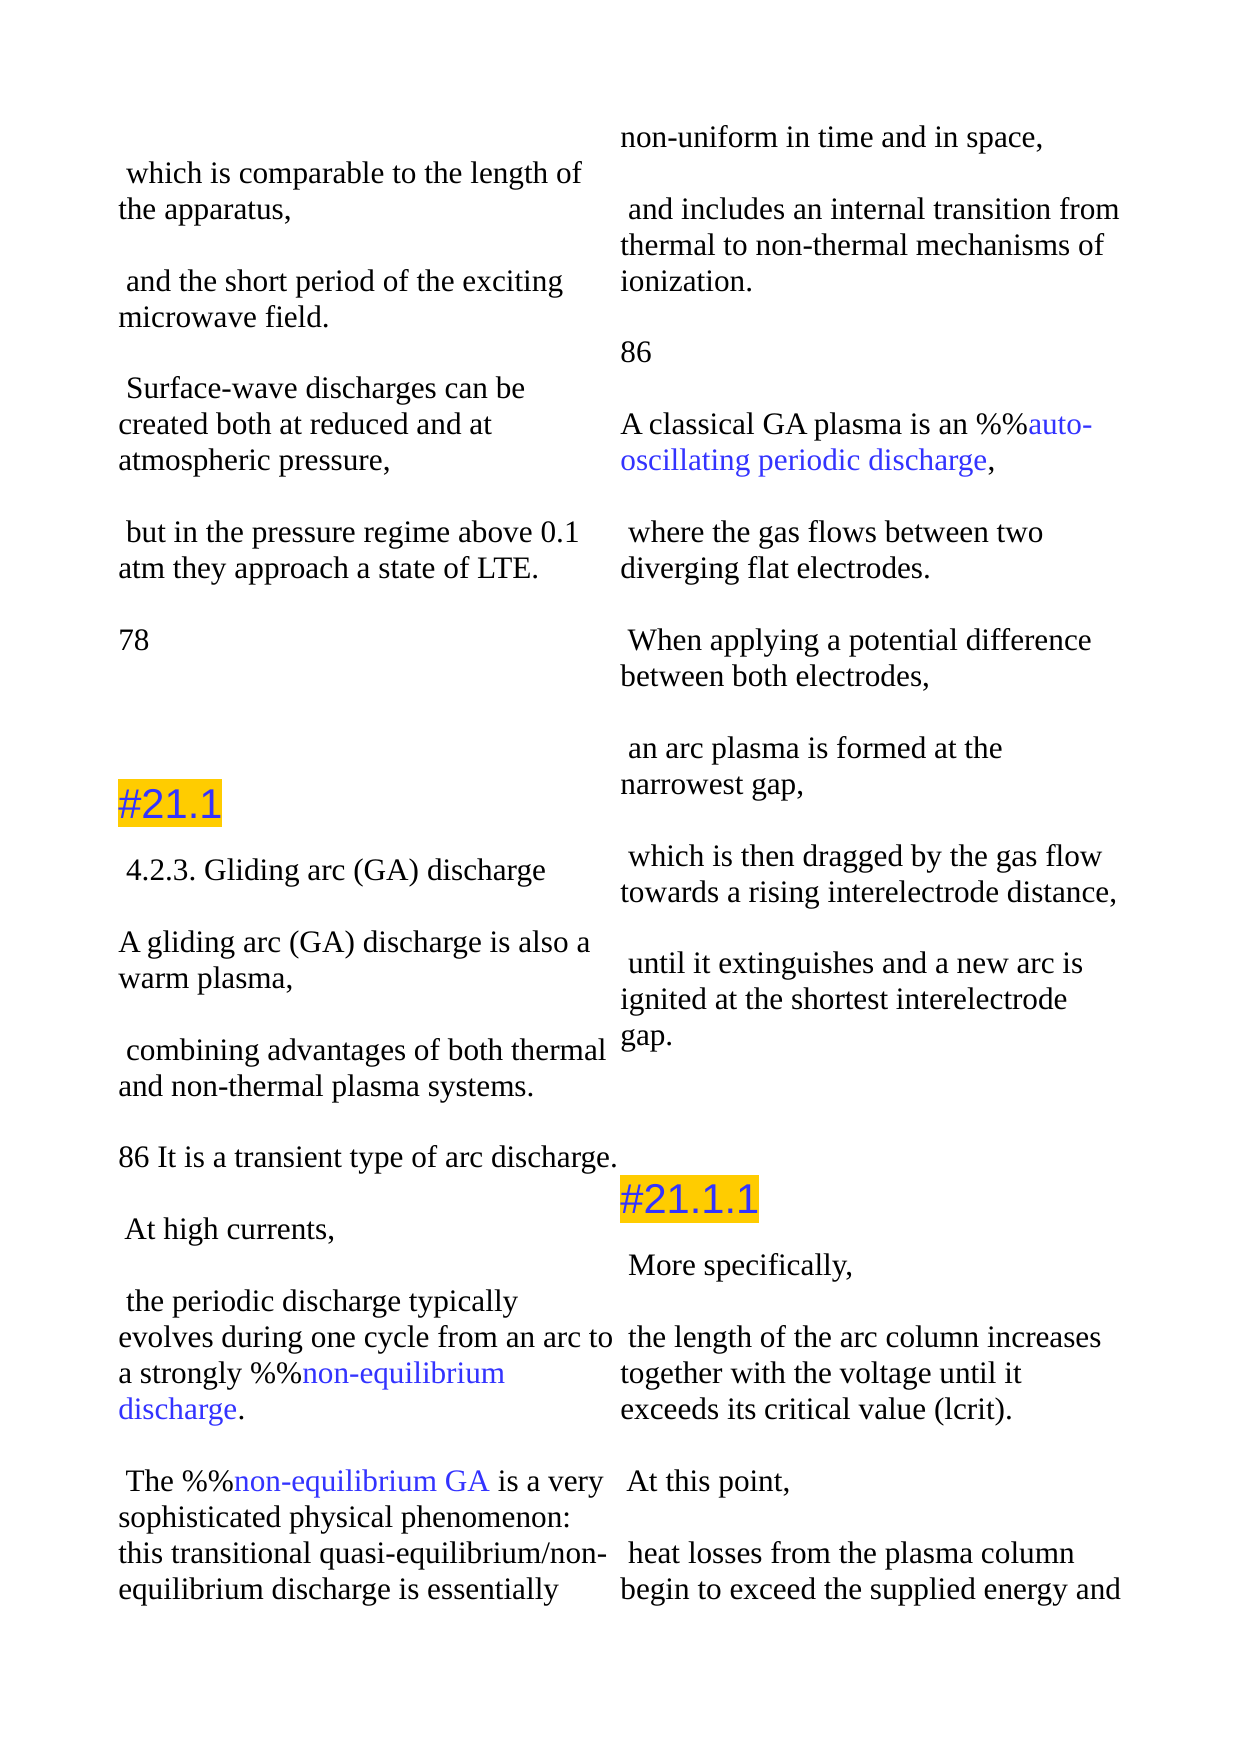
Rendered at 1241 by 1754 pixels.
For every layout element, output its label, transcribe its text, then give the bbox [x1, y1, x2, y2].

text the periodic discharge typically evolves during one cycle from an arc to a strongly %%non-equilibrium discharge. [118, 1282, 620, 1426]
text until it extinguishes and a new arc is ignited at the shortest interelectrode gap. [620, 945, 1122, 1052]
text More specifically, [620, 1247, 1122, 1282]
text 86 It is a transient type of arc discharge. [118, 1139, 620, 1175]
text the length of the arc column increases together with the voltage until it exceeds its critical value (lcrit). [620, 1318, 1122, 1426]
text #21.1 [118, 779, 620, 827]
text 86 [620, 334, 1122, 370]
text The %%non-equilibrium GA is a very sophisticated physical phenomenon: this transitional quasi-equilibrium/non-equilibrium discharge is essentially [118, 1462, 620, 1606]
text which is comparable to the length of the apparatus, [118, 154, 620, 226]
text At this point, [620, 1462, 1122, 1498]
text At high currents, [118, 1211, 620, 1247]
text 78 [118, 621, 620, 657]
text and the short period of the exciting microwave field. [118, 262, 620, 334]
text where the gas flows between two diverging flat electrodes. [620, 513, 1122, 585]
text combining advantages of both thermal and non-thermal plasma systems. [118, 1031, 620, 1103]
text and includes an internal transition from thermal to non-thermal mechanisms of ionization. [620, 190, 1122, 298]
text an arc plasma is formed at the narrowest gap, [620, 729, 1122, 801]
text A classical GA plasma is an %%auto-oscillating periodic discharge, [620, 406, 1122, 477]
text non-uniform in time and in space, [620, 118, 1122, 154]
text which is then dragged by the gas flow towards a rising interelectrode distance, [620, 837, 1122, 909]
text A gliding arc (GA) discharge is also a warm plasma, [118, 923, 620, 995]
text but in the pressure regime above 0.1 atm they approach a state of LTE. [118, 513, 620, 585]
text heat losses from the plasma column begin to exceed the supplied energy and [620, 1534, 1122, 1606]
text When applying a potential difference between both electrodes, [620, 621, 1122, 693]
text Surface-wave discharges can be created both at reduced and at atmospheric pressure, [118, 370, 620, 477]
text 4.2.3. Gliding arc (GA) discharge [118, 851, 620, 887]
text #21.1.1 [620, 1175, 1122, 1223]
